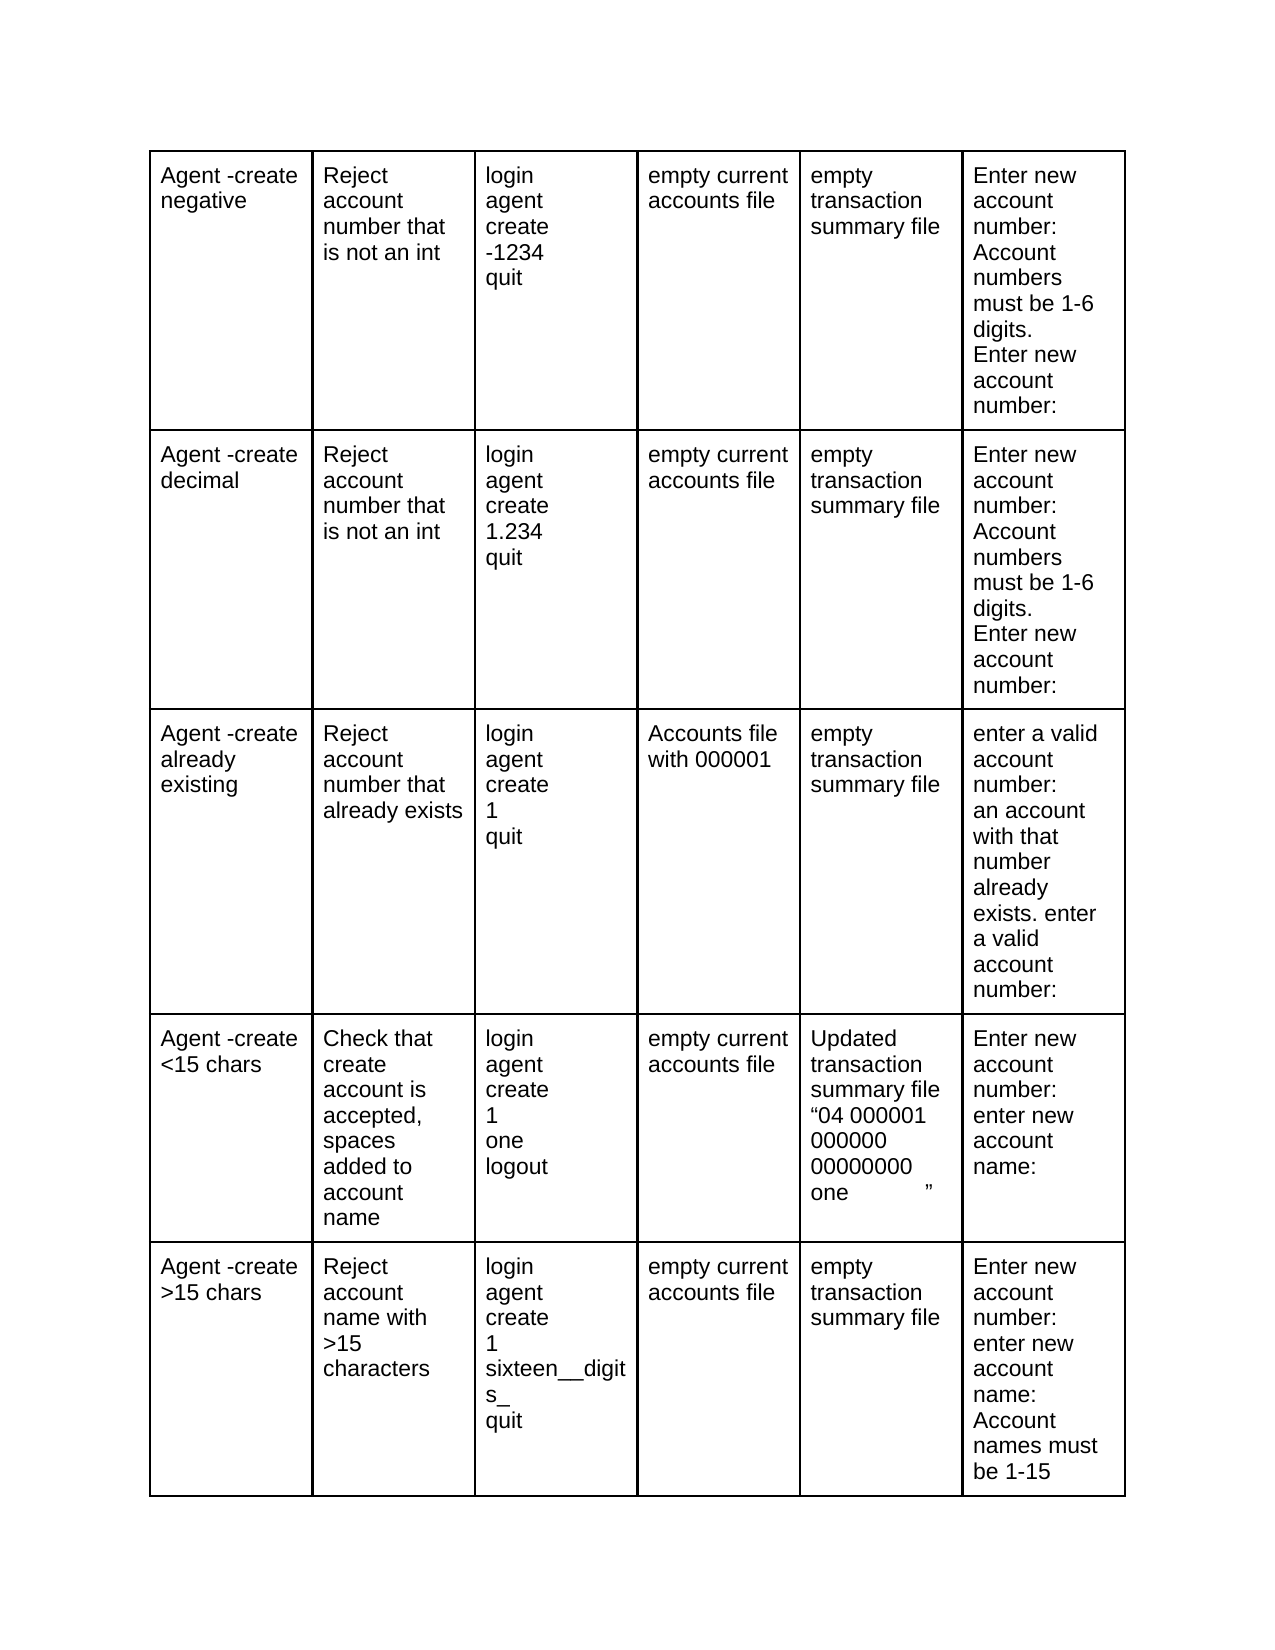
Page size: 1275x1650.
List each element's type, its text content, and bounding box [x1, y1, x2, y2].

table_cell Check that create account is accepted, spaces added to account name [314, 1015, 474, 1241]
table_cell empty current accounts file [639, 1015, 799, 1241]
table_cell Agent -create decimal [151, 431, 311, 708]
table_cell empty current accounts file [639, 431, 799, 708]
table_cell Updated transaction summary file “04 000001 000000 00000000 one ” [801, 1015, 961, 1241]
table_cell login agent create 1 one logout [476, 1015, 636, 1241]
table_cell enter a valid account number: an account with that number already exists. enter a valid account number: [964, 710, 1124, 1013]
table_cell empty transaction summary file [801, 431, 961, 708]
table_cell empty current accounts file [639, 1243, 799, 1494]
table_cell Accounts file with 000001 [639, 710, 799, 1013]
table_cell Reject account number that is not an int [314, 152, 474, 429]
table_cell login agent create 1 quit [476, 710, 636, 1013]
table_cell Reject account number that is not an int [314, 431, 474, 708]
table_cell empty transaction summary file [801, 710, 961, 1013]
table_cell Agent -create already existing [151, 710, 311, 1013]
table_cell Agent -create <15 chars [151, 1015, 311, 1241]
table_cell empty transaction summary file [801, 152, 961, 429]
table_cell Enter new account number: Account numbers must be 1-6 digits. Enter new account number: [964, 152, 1124, 429]
table_cell Reject account name with >15 characters [314, 1243, 474, 1494]
table_cell login agent create 1.234 quit [476, 431, 636, 708]
table_cell login agent create -1234 quit [476, 152, 636, 429]
table_cell empty current accounts file [639, 152, 799, 429]
table_cell Enter new account number: Account numbers must be 1-6 digits. Enter new account number: [964, 431, 1124, 708]
table_cell login agent create 1 sixteen__digits_ quit [476, 1243, 636, 1494]
table_cell Agent -create >15 chars [151, 1243, 311, 1494]
table_cell Enter new account number: enter new account name: [964, 1015, 1124, 1241]
table_cell Agent -create negative [151, 152, 311, 429]
table_cell empty transaction summary file [801, 1243, 961, 1494]
table_cell Reject account number that already exists [314, 710, 474, 1013]
table_cell Enter new account number: enter new account name: Account names must be 1-15 [964, 1243, 1124, 1494]
